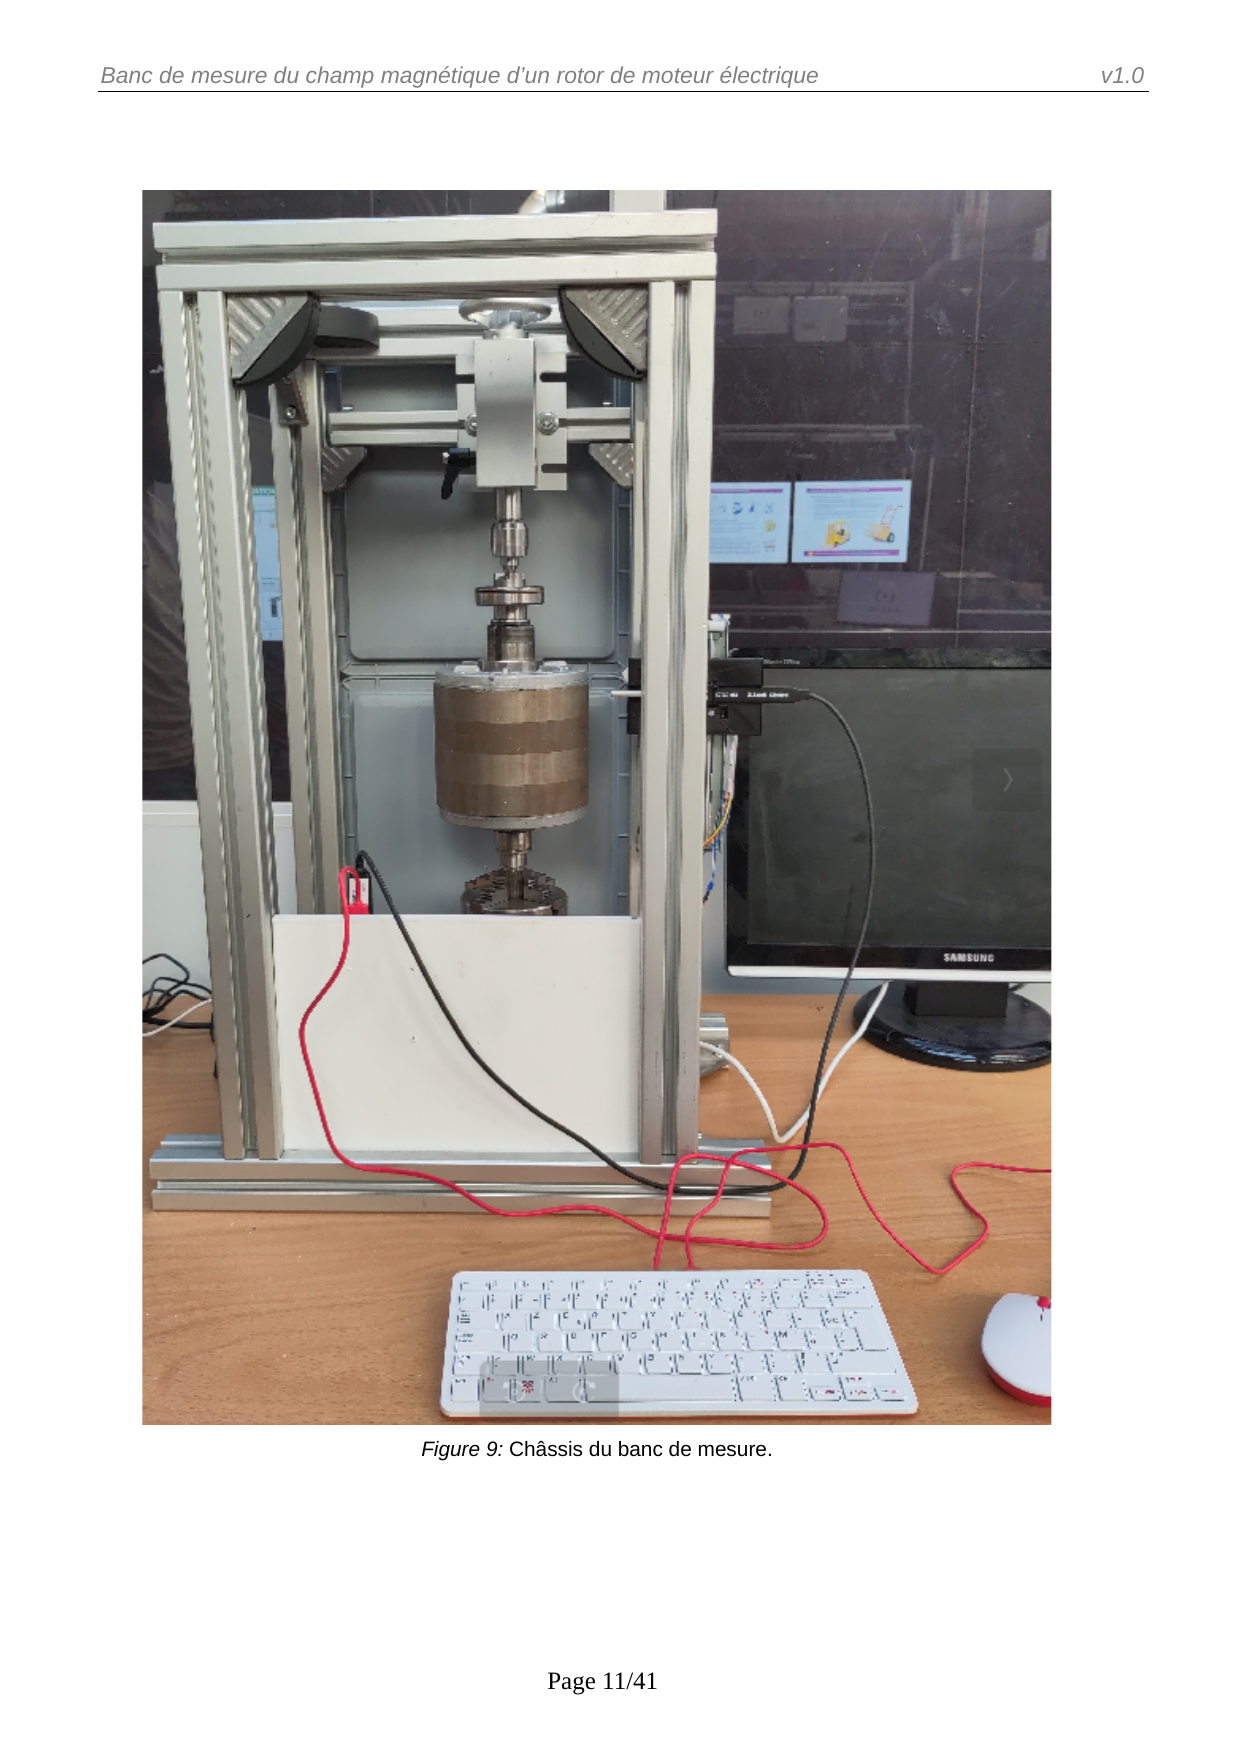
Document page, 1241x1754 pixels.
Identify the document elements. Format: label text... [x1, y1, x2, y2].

text Figure 9: Châssis du banc de mesure. [106, 1437, 1087, 1461]
picture [142, 190, 1052, 1425]
